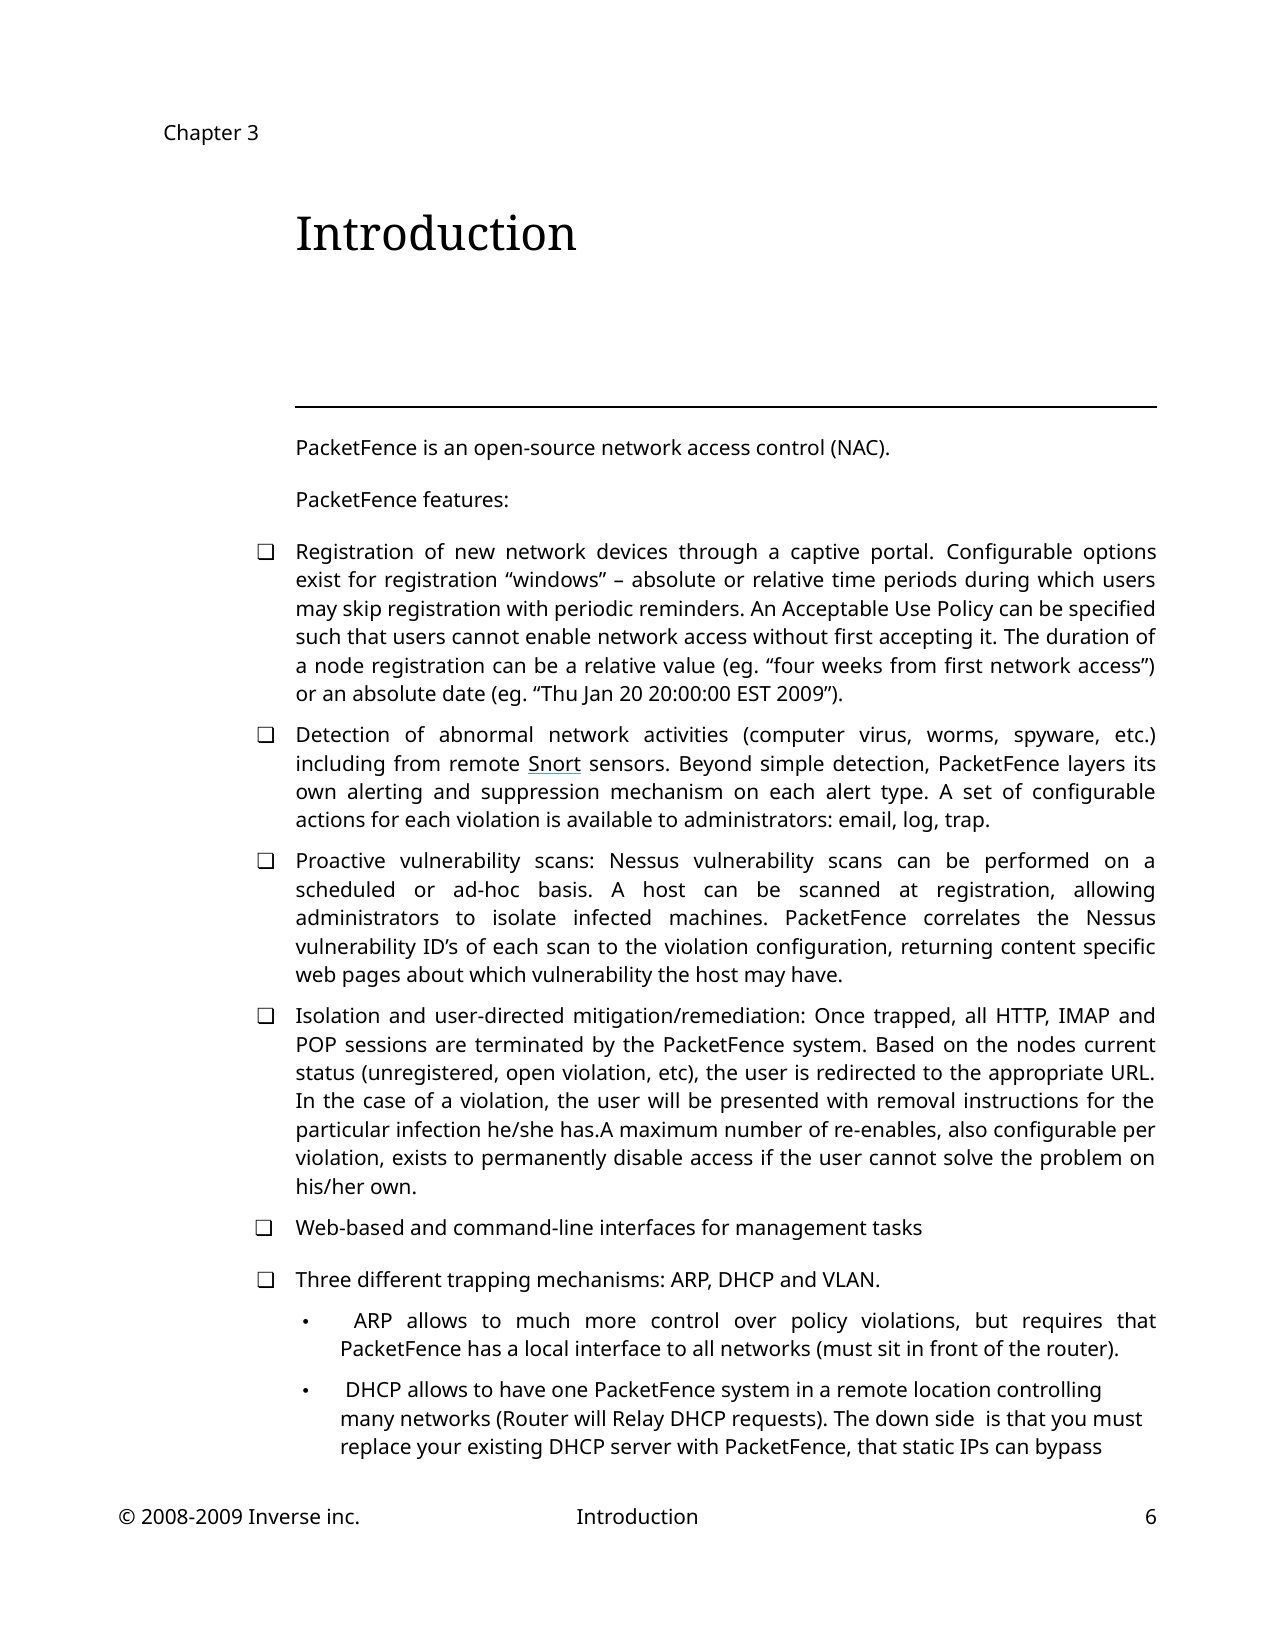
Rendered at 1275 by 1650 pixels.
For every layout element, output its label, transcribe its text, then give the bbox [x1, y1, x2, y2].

list ❏ Three different trapping mechanisms: ARP, DHCP and VLAN. [256, 1265, 1157, 1293]
text PacketFence features: [295, 485, 1157, 513]
list ❏ Isolation and user-directed mitigation/remediation: Once trapped, all HTTP, IMAP and POP sessions are terminated by the PacketFence system. Based on the nodes current status (unregistered, open violation, etc), the user is redirected to the appropriate URL. In the case of a violation, the user will be presented with removal instructions for the particular infection he/she has.A maximum number of re-enables, also configurable per violation, exists to permanently disable access if the user cannot solve the problem on his/her own. [256, 1001, 1157, 1200]
list ARP allows to much more control over policy violations, but requires that PacketFence has a local interface to all networks (must sit in front of the router). [302, 1306, 1157, 1363]
text PacketFence is an open-source network access control (NAC). [295, 433, 1157, 461]
list ❏ Proactive vulnerability scans: Nessus vulnerability scans can be performed on a scheduled or ad-hoc basis. A host can be scanned at registration, allowing administrators to isolate infected machines. PacketFence correlates the Nessus vulnerability ID’s of each scan to the violation configuration, returning content specific web pages about which vulnerability the host may have. [256, 847, 1157, 989]
list ❏ Detection of abnormal network activities (computer virus, worms, spyware, etc.) including from remote Snort sensors. Beyond simple detection, PacketFence layers its own alerting and suppression mechanism on each alert type. A set of configurable actions for each violation is available to administrators: email, log, trap. [256, 720, 1157, 834]
subtitle Introduction [295, 201, 1157, 406]
list DHCP allows to have one PacketFence system in a remote location controlling many networks (Router will Relay DHCP requests). The down side is that you must replace your existing DHCP server with PacketFence, that static IPs can bypass [302, 1375, 1157, 1461]
list ❏ Registration of new network devices through a captive portal. Configurable options exist for registration “windows” – absolute or relative time periods during which users may skip registration with periodic reminders. An Acceptable Use Policy can be specified such that users cannot enable network access without first accepting it. The duration of a node registration can be a relative value (eg. “four weeks from first network access”) or an absolute date (eg. “Thu Jan 20 20:00:00 EST 2009”). [256, 537, 1157, 708]
text ❏ Web-based and command-line interfaces for management tasks [254, 1213, 1157, 1241]
